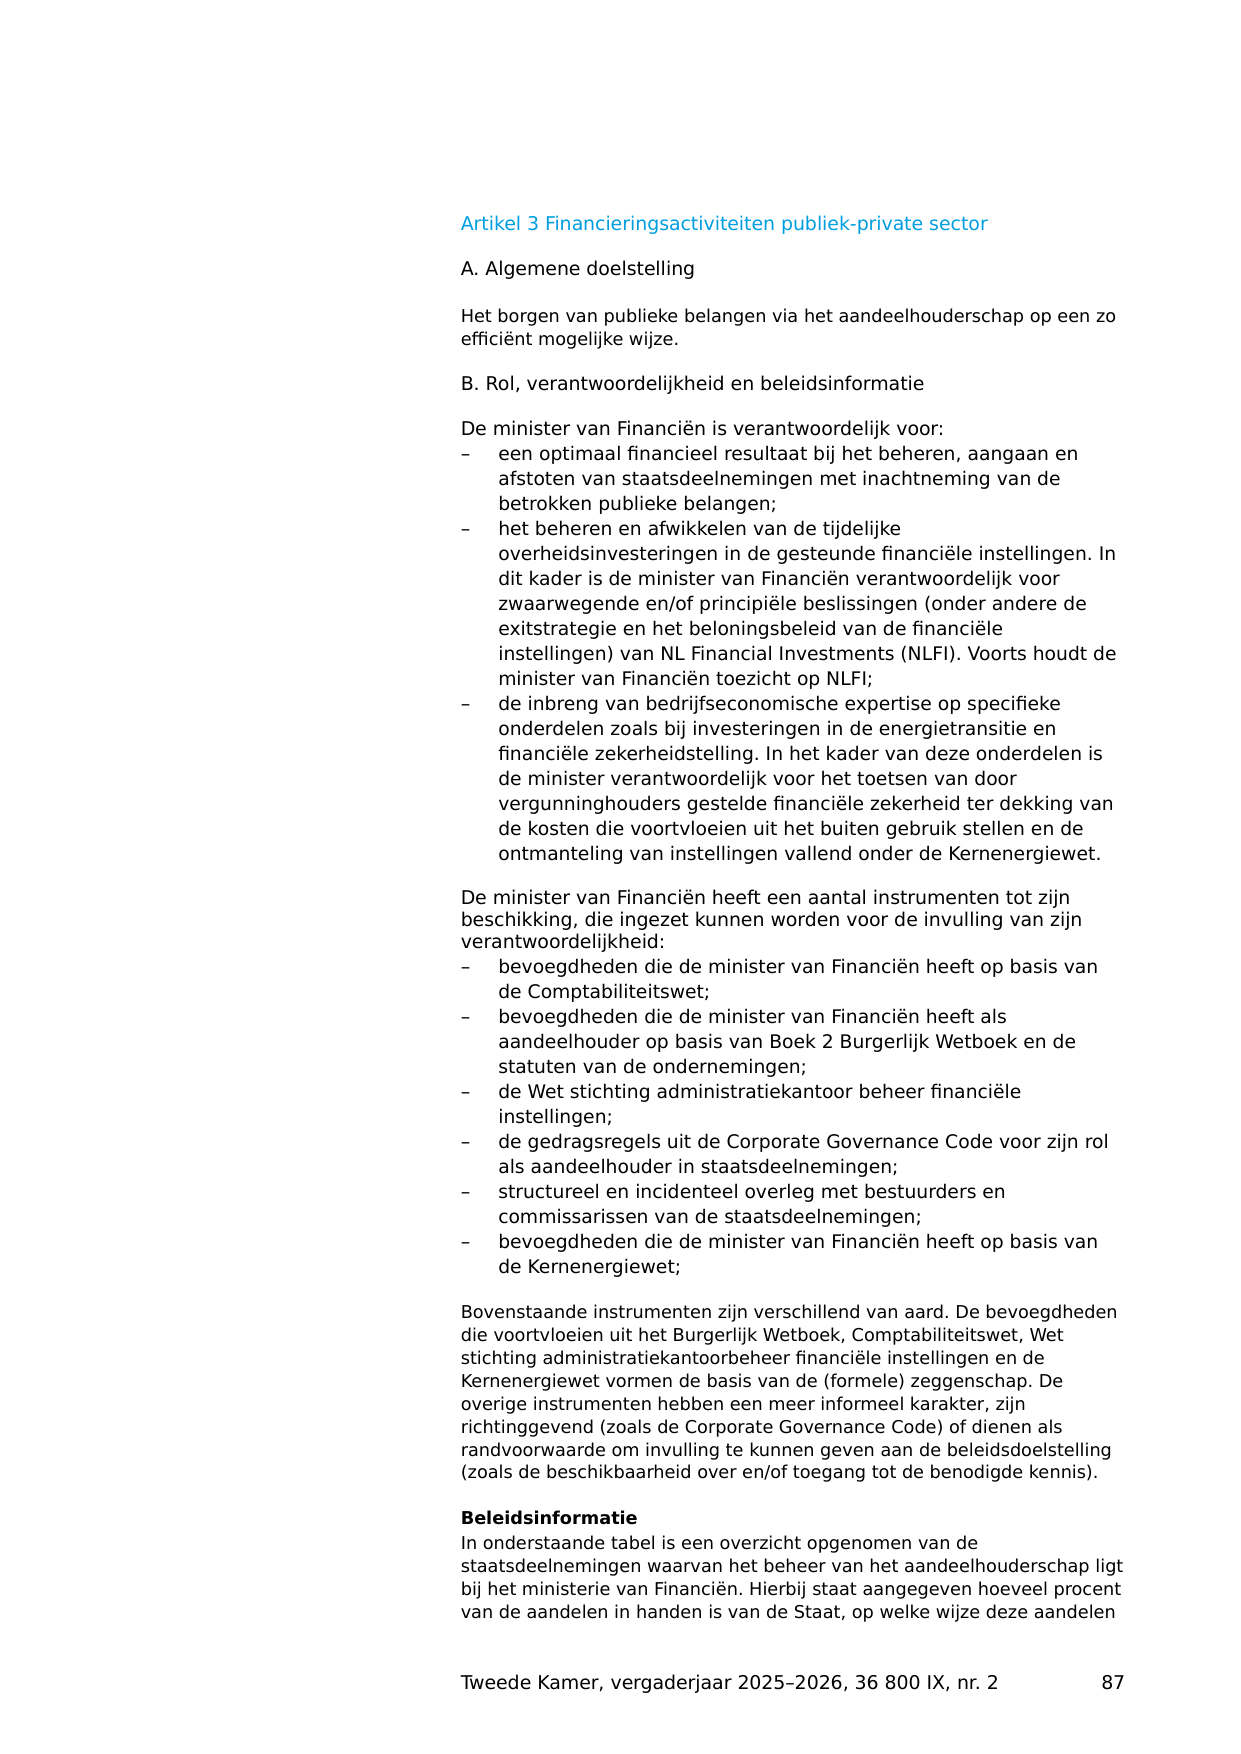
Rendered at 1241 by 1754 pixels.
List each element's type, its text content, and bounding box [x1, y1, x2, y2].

list de inbreng van bedrijfseconomische expertise op specifieke onderdelen zoals bij investeringen in de energietransitie en financiële zekerheidstelling. In het kader van deze onderdelen is de minister verantwoordelijk voor het toetsen van door vergunninghouders gestelde financiële zekerheid ter dekking van de kosten die voortvloeien uit het buiten gebruik stellen en de ontmanteling van instellingen vallend onder de Kernenergiewet. [461, 690, 1125, 865]
text Bovenstaande instrumenten zijn verschillend van aard. De bevoegdheden die voortvloeien uit het Burgerlijk Wetboek, Comptabiliteitswet, Wet stichting administratiekantoorbeheer financiële instellingen en de Kernenergiewet vormen de basis van de (formele) zeggenschap. De overige instrumenten hebben een meer informeel karakter, zijn richtinggevend (zoals de Corporate Governance Code) of dienen als randvoorwaarde om invulling te kunnen geven aan de beleidsdoelstelling (zoals de beschikbaarheid over en/of toegang tot de benodigde kennis). [461, 1300, 1125, 1483]
title Artikel 3 Financieringsactiviteiten publiek-private sector [461, 213, 1125, 235]
text De minister van Financiën heeft een aantal instrumenten tot zijn beschikking, die ingezet kunnen worden voor de invulling van zijn verantwoordelijkheid: [461, 887, 1125, 953]
list structureel en incidenteel overleg met bestuurders en commissarissen van de staatsdeelnemingen; [461, 1178, 1125, 1228]
text In onderstaande tabel is een overzicht opgenomen van de staatsdeelnemingen waarvan het beheer van het aandeelhouderschap ligt bij het ministerie van Financiën. Hierbij staat aangegeven hoeveel procent van de aandelen in handen is van de Staat, op welke wijze deze aandelen [461, 1531, 1125, 1623]
list een optimaal financieel resultaat bij het beheren, aangaan en afstoten van staatsdeelnemingen met inachtneming van de betrokken publieke belangen; [461, 440, 1125, 515]
text Het borgen van publieke belangen via het aandeelhouderschap op een zo efficiënt mogelijke wijze. [461, 304, 1125, 350]
list bevoegdheden die de minister van Financiën heeft als aandeelhouder op basis van Boek 2 Burgerlijk Wetboek en de statuten van de ondernemingen; [461, 1003, 1125, 1078]
list het beheren en afwikkelen van de tijdelijke overheidsinvesteringen in de gesteunde financiële instellingen. In dit kader is de minister van Financiën verantwoordelijk voor zwaarwegende en/of principiële beslissingen (onder andere de exitstrategie en het beloningsbeleid van de financiële instellingen) van NL Financial Investments (NLFI). Voorts houdt de minister van Financiën toezicht op NLFI; [461, 515, 1125, 690]
list bevoegdheden die de minister van Financiën heeft op basis van de Comptabiliteitswet; [461, 953, 1125, 1003]
text De minister van Financiën is verantwoordelijk voor: [461, 418, 1125, 440]
text Beleidsinformatie [461, 1506, 1125, 1529]
title A. Algemene doelstelling [461, 258, 1125, 280]
list de gedragsregels uit de Corporate Governance Code voor zijn rol als aandeelhouder in staatsdeelnemingen; [461, 1128, 1125, 1178]
title B. Rol, verantwoordelijkheid en beleidsinformatie [461, 373, 1125, 395]
list de Wet stichting administratiekantoor beheer financiële instellingen; [461, 1078, 1125, 1128]
list bevoegdheden die de minister van Financiën heeft op basis van de Kernenergiewet; [461, 1228, 1125, 1278]
